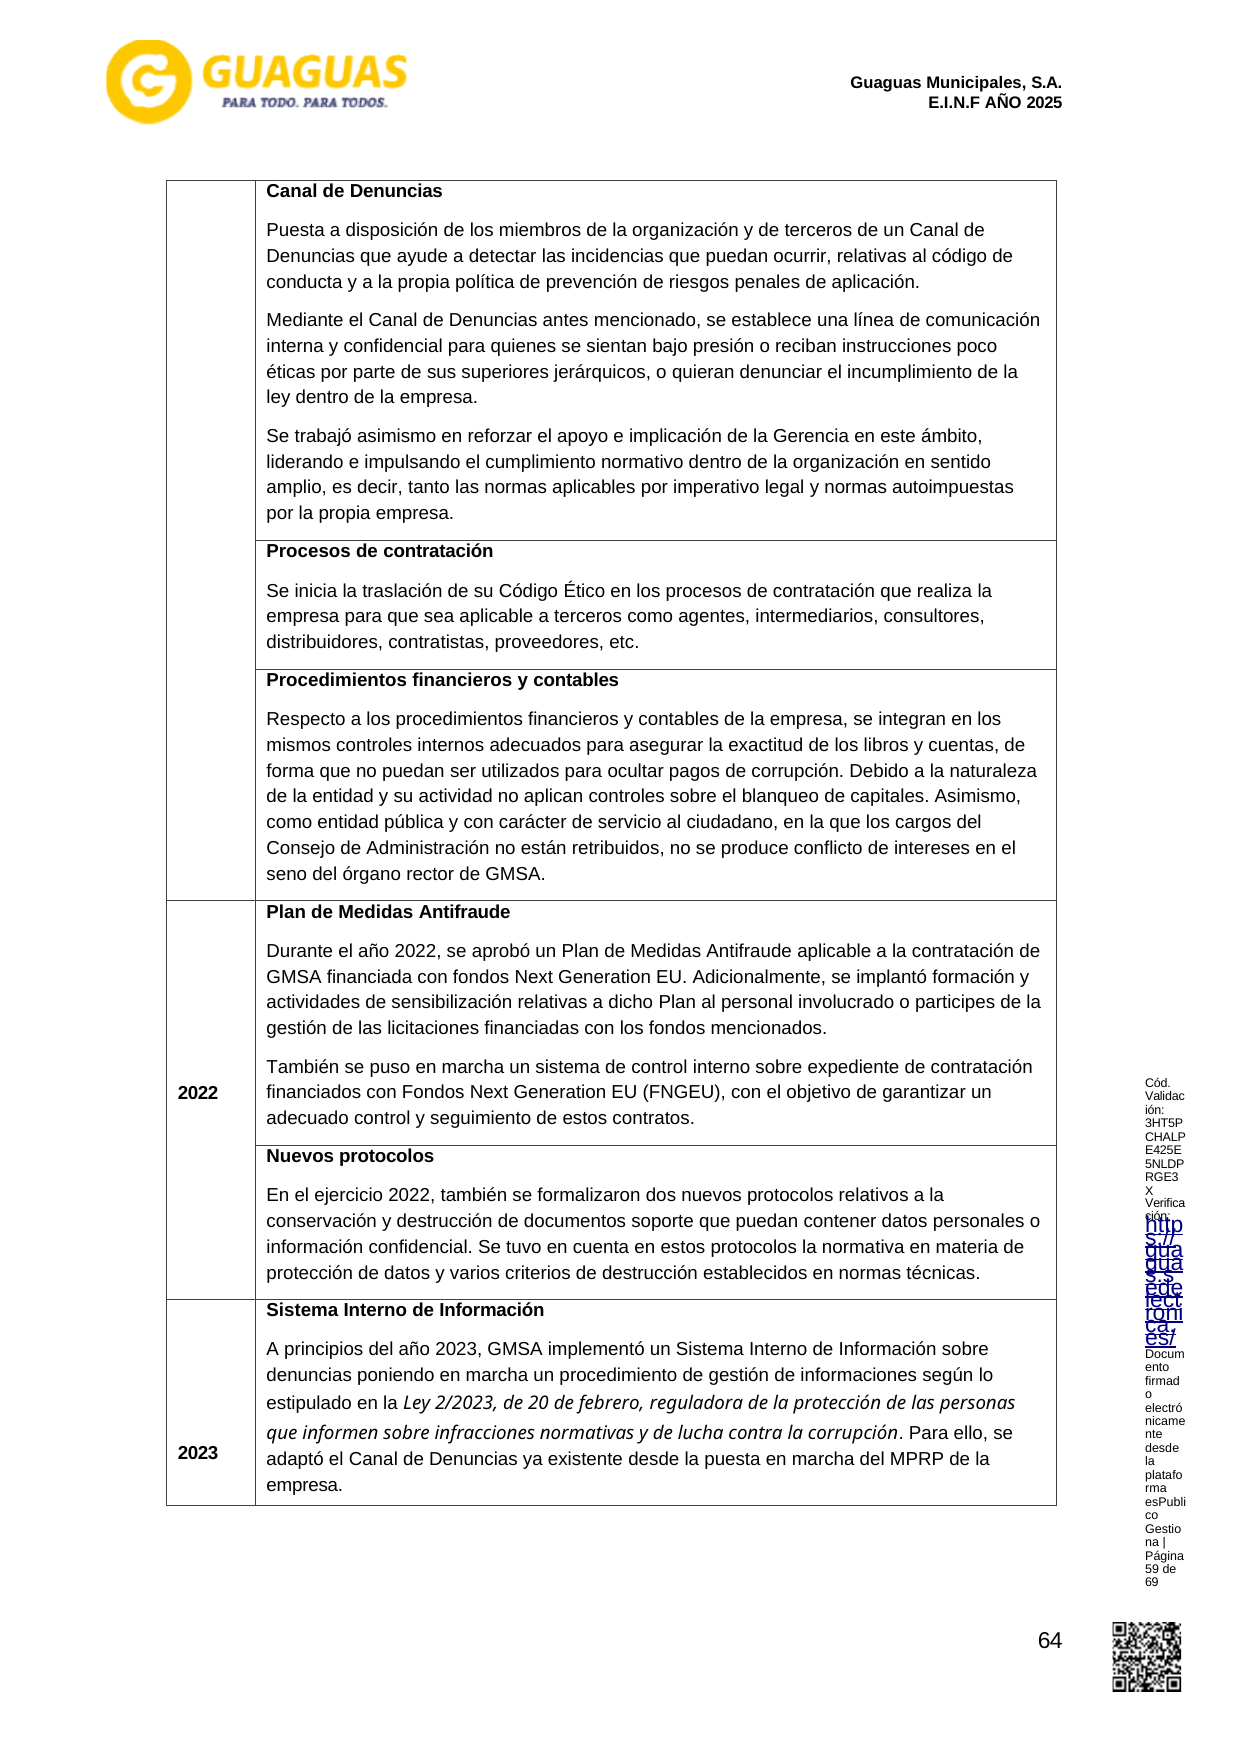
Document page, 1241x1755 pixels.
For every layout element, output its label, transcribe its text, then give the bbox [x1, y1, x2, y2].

table_cell 2022 [167, 901, 255, 1299]
table_cell 2023 [167, 1300, 255, 1505]
table_cell Procedimientos financieros y contables Respecto a los procedimientos financieros y contables de la empresa, se integran en los mismos controles internos adecuados para asegurar la exactitud de los libros y cuentas, de forma que no puedan ser utilizados para ocultar pagos de corrupción. Debido a la naturaleza de la entidad y su actividad no aplican controles sobre el blanqueo de capitales. Asimismo, como entidad pública y con carácter de servicio al ciudadano, en la que los cargos del Consejo de Administración no están retribuidos, no se produce conflicto de intereses en el seno del órgano rector de GMSA. [256, 670, 1056, 900]
text Verificación: https://guaguas.sedelectronica.es/ [1145, 1198, 1186, 1348]
table_header [167, 181, 255, 900]
text Cód. Validación: 3HT5PCHALPE425E5NLDPRGE3X [1145, 1077, 1186, 1198]
table_cell Sistema Interno de Información A principios del año 2023, GMSA implementó un Sistema Interno de Información sobre denuncias poniendo en marcha un procedimiento de gestión de informaciones según lo estipulado en la Ley 2/2023, de 20 de febrero, reguladora de la protección de las personas que informen sobre infracciones normativas y de lucha contra la corrupción. Para ello, se adaptó el Canal de Denuncias ya existente desde la puesta en marcha del MPRP de la empresa. [256, 1300, 1056, 1505]
table_cell Procesos de contratación Se inicia la traslación de su Código Ético en los procesos de contratación que realiza la empresa para que sea aplicable a terceros como agentes, intermediarios, consultores, distribuidores, contratistas, proveedores, etc. [256, 541, 1056, 668]
table_header Canal de Denuncias Puesta a disposición de los miembros de la organización y de terceros de un Canal de Denuncias que ayude a detectar las incidencias que puedan ocurrir, relativas al código de conducta y a la propia política de prevención de riesgos penales de aplicación. Mediante el Canal de Denuncias antes mencionado, se establece una línea de comunicación interna y confidencial para quienes se sientan bajo presión o reciban instrucciones poco éticas por parte de sus superiores jerárquicos, o quieran denunciar el incumplimiento de la ley dentro de la empresa. Se trabajó asimismo en reforzar el apoyo e implicación de la Gerencia en este ámbito, liderando e impulsando el cumplimiento normativo dentro de la organización en sentido amplio, es decir, tanto las normas aplicables por imperativo legal y normas autoimpuestas por la propia empresa. [256, 181, 1056, 540]
table_cell Nuevos protocolos En el ejercicio 2022, también se formalizaron dos nuevos protocolos relativos a la conservación y destrucción de documentos soporte que puedan contener datos personales o información confidencial. Se tuvo en cuenta en estos protocolos la normativa en materia de protección de datos y varios criterios de destrucción establecidos en normas técnicas. [256, 1146, 1056, 1299]
text Documento firmado electrónicamente desde la plataforma esPublico Gestiona | Página 59 de 69 [1145, 1348, 1186, 1589]
table_cell Plan de Medidas Antifraude Durante el año 2022, se aprobó un Plan de Medidas Antifraude aplicable a la contratación de GMSA financiada con fondos Next Generation EU. Adicionalmente, se implantó formación y actividades de sensibilización relativas a dicho Plan al personal involucrado o participes de la gestión de las licitaciones financiadas con los fondos mencionados. También se puso en marcha un sistema de control interno sobre expediente de contratación financiados con Fondos Next Generation EU (FNGEU), con el objetivo de garantizar un adecuado control y seguimiento de estos contratos. [256, 901, 1056, 1145]
